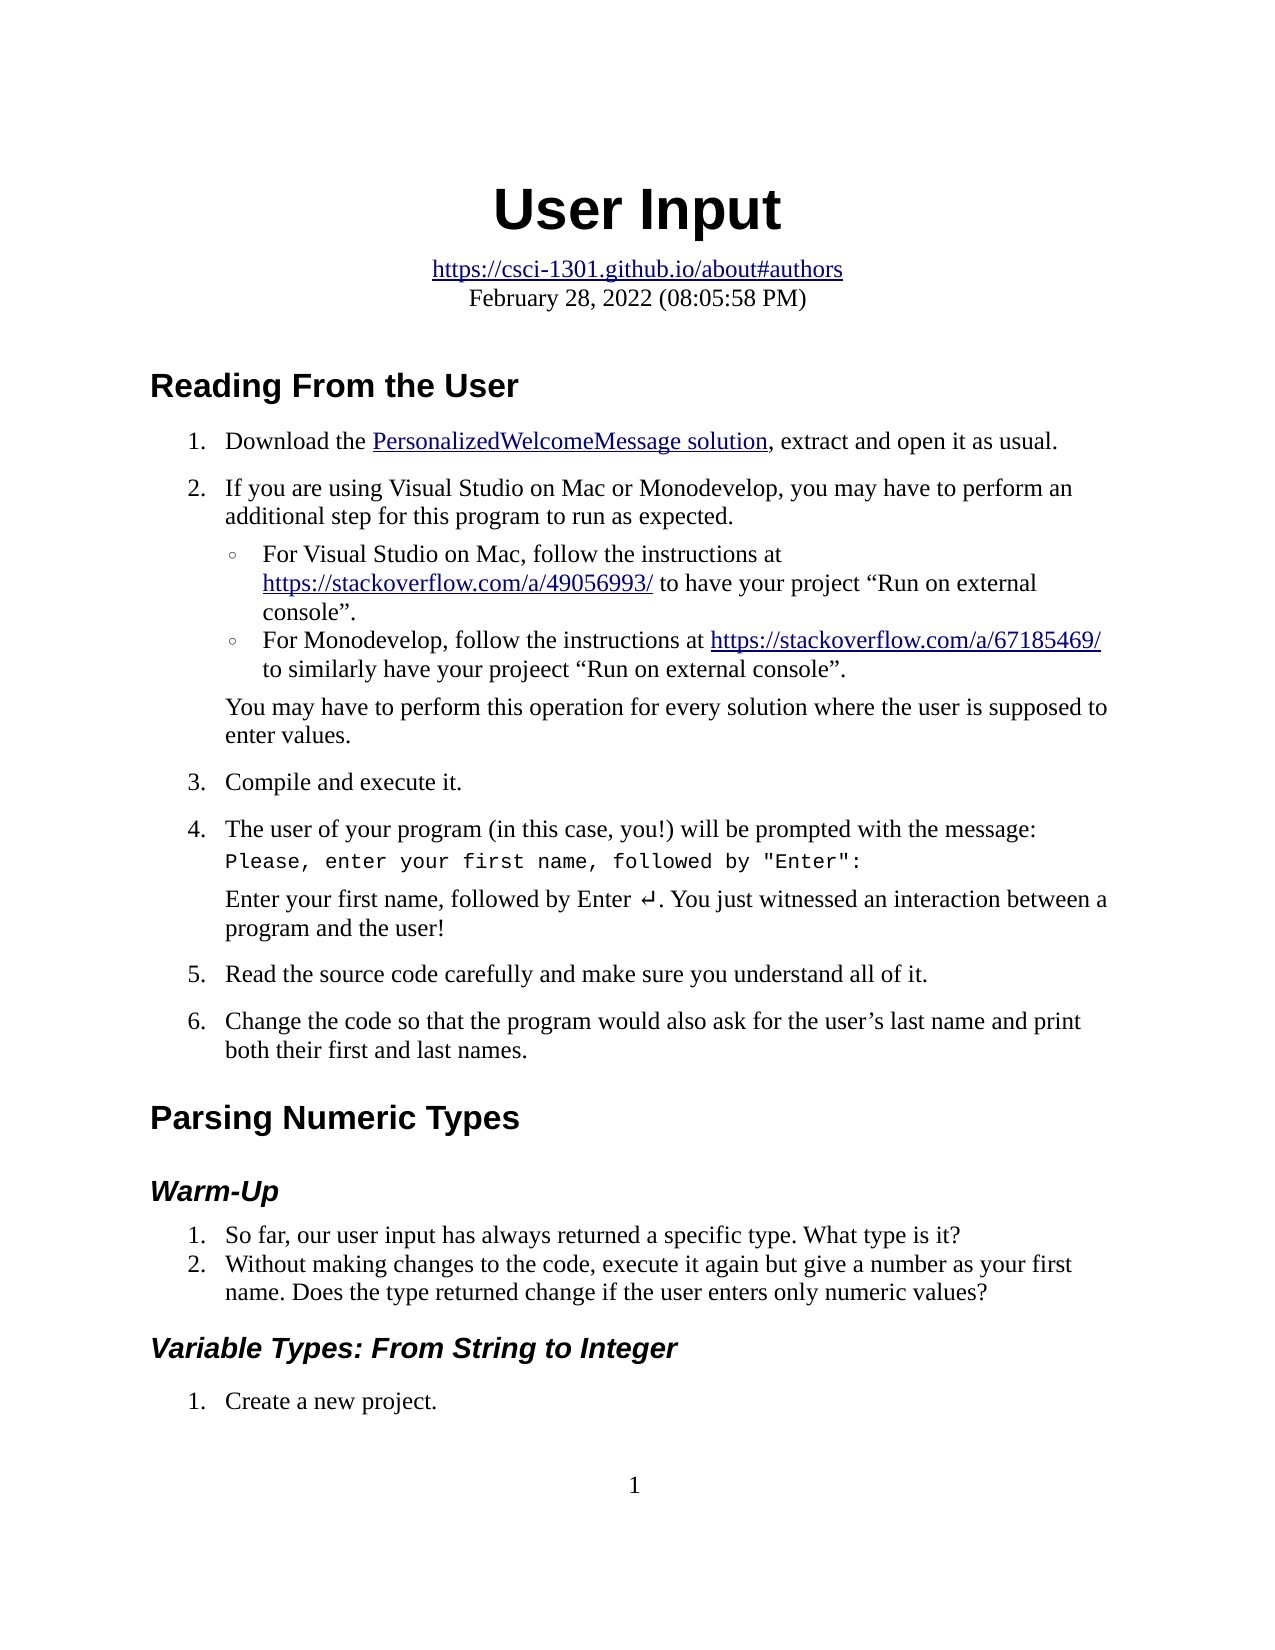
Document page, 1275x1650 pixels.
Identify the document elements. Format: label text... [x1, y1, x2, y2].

list Compile and execute it. [187, 767, 1125, 796]
list You may have to perform this operation for every solution where the user is supposed to enter values. [187, 692, 1125, 749]
subtitle Warm-Up [150, 1174, 1125, 1207]
list Change the code so that the program would also ask for the user’s last name and print both their first and last names. [187, 1006, 1125, 1064]
list Read the source code carefully and make sure you understand all of it. [187, 959, 1125, 988]
list If you are using Visual Studio on Mac or Monodevelop, you may have to perform an additional step for this program to run as expected. [187, 473, 1125, 530]
list The user of your program (in this case, you!) will be prompted with the message: [187, 814, 1125, 843]
subtitle Reading From the User [150, 366, 1125, 404]
title User Input [150, 175, 1125, 242]
list So far, our user input has always returned a specific type. What type is it? [187, 1220, 1125, 1249]
text https://csci-1301.github.io/about#authors [150, 254, 1125, 283]
list Enter your first name, followed by Enter ↵. You just witnessed an interaction between a program and the user! [187, 884, 1125, 942]
list For Monodevelop, follow the instructions at https://stackoverflow.com/a/67185469/ to similarly have your projeect “Run on external console”. [225, 625, 1125, 683]
list Without making changes to the code, execute it again but give a number as your first name. Does the type returned change if the user enters only numeric values? [187, 1249, 1125, 1306]
list Create a new project. [187, 1386, 1125, 1415]
text February 28, 2022 (08:05:58 PM) [150, 283, 1125, 312]
subtitle Parsing Numeric Types [150, 1098, 1125, 1136]
list Download the PersonalizedWelcomeMessage solution, extract and open it as usual. [187, 426, 1125, 455]
subtitle Variable Types: From String to Integer [150, 1331, 1125, 1365]
list Please, enter your first name, followed by "Enter": [187, 852, 1125, 875]
list For Visual Studio on Mac, follow the instructions at https://stackoverflow.com/a/49056993/ to have your project “Run on external console”. [225, 539, 1125, 625]
